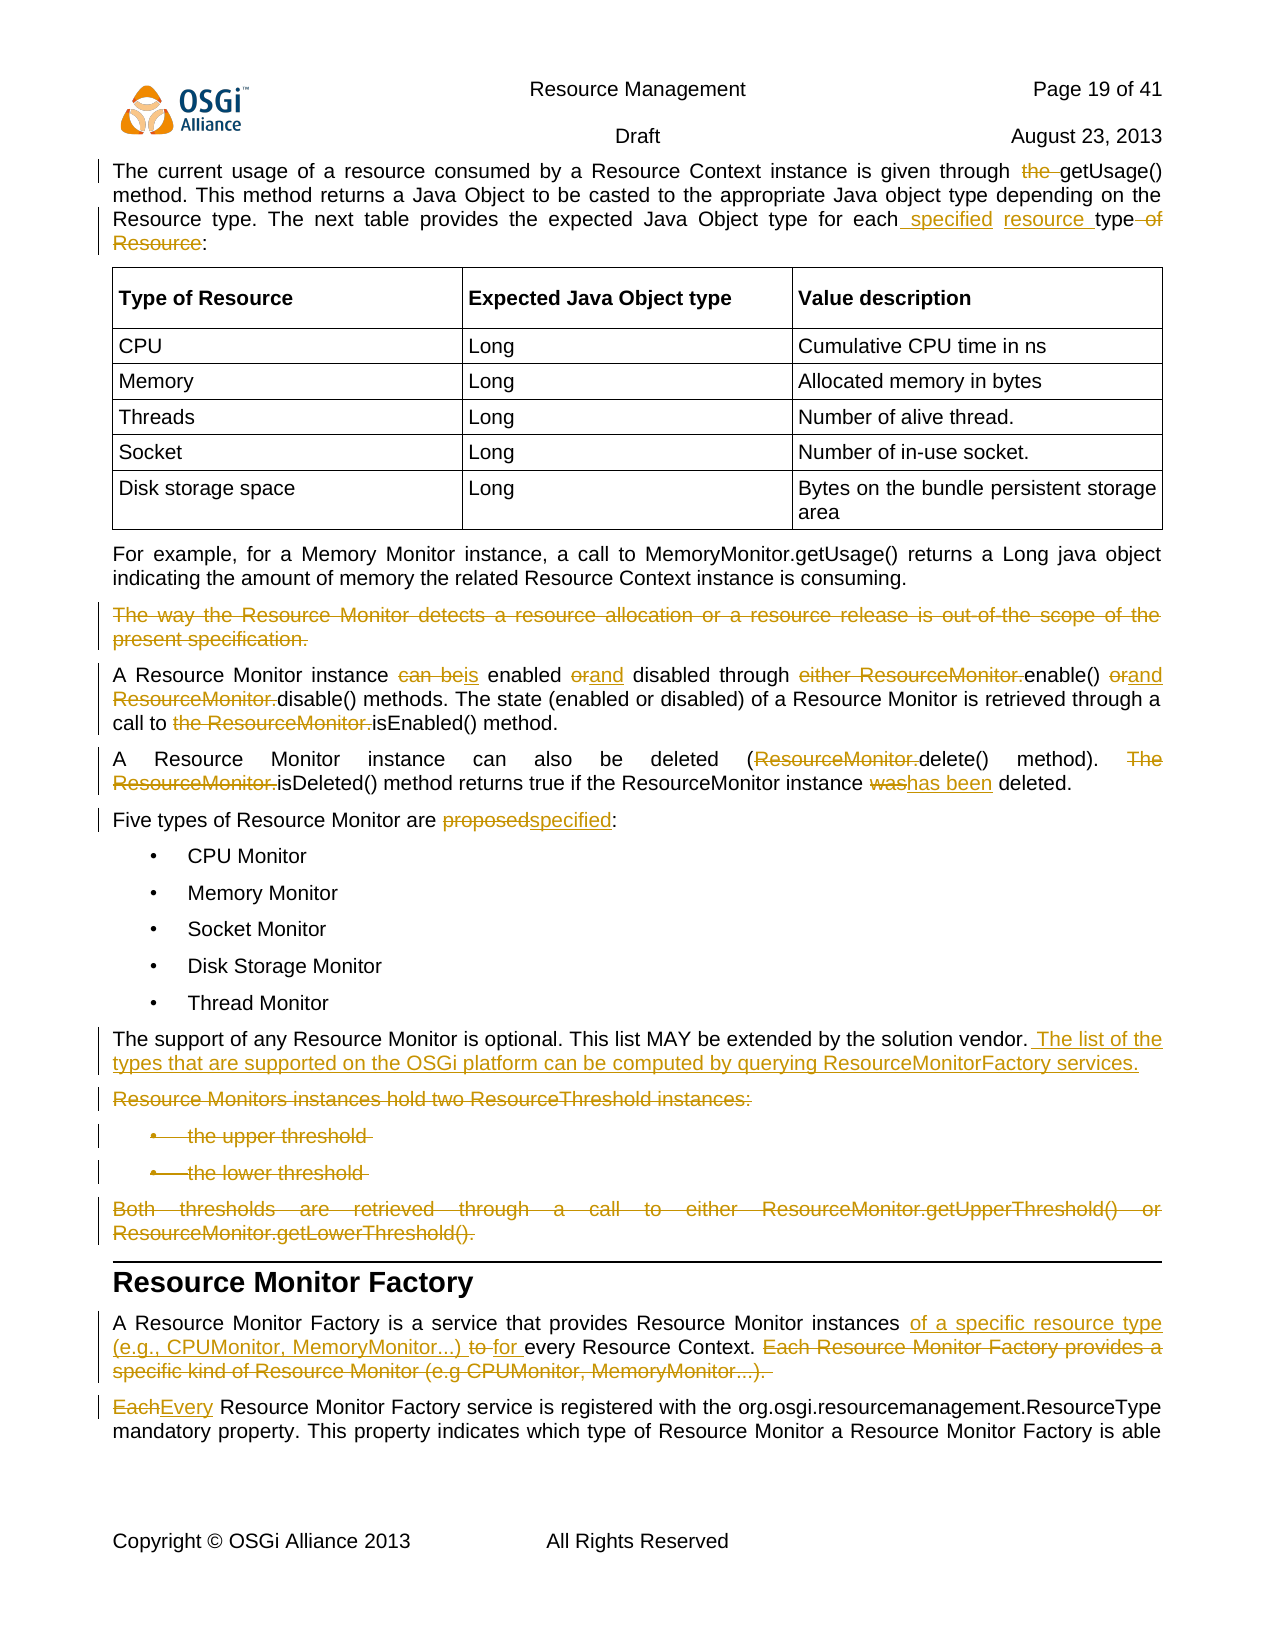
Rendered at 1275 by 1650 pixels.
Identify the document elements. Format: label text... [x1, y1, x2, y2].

table_cell Threads [113, 400, 462, 434]
text Every Resource Monitor Factory service is registered with the org.osgi.resourcemanagement.ResourceType mandatory property. This property indicates which type of Resource Monitor a Resource Monitor Factory is able [112, 1395, 1162, 1443]
table_cell Allocated memory in bytes [793, 364, 1162, 399]
text The support of any Resource Monitor is optional. This list MAY be extended by the solution vendor. The list of the types that are supported on the OSGi platform can be computed by querying ResourceMonitorFactory services. [112, 1027, 1162, 1075]
table_cell Long [463, 329, 792, 363]
table_cell Cumulative CPU time in ns [793, 329, 1162, 363]
picture [113, 78, 257, 142]
table_cell CPU [113, 329, 462, 363]
table_cell Long [463, 400, 792, 434]
list Memory Monitor [150, 881, 1162, 905]
list CPU Monitor [150, 844, 1162, 868]
text The current usage of a resource consumed by a Resource Context instance is given through getUsage() method. This method returns a Java Object to be casted to the appropriate Java object type depending on the Resource type. The next table provides the expected Java Object type for each specified resource type: [112, 159, 1162, 255]
table_header Type of Resource [113, 268, 462, 328]
list Disk Storage Monitor [150, 954, 1162, 978]
list Socket Monitor [150, 917, 1162, 941]
table_cell Long [463, 364, 792, 399]
list Thread Monitor [150, 990, 1162, 1014]
subtitle Resource Monitor Factory [112, 1262, 1162, 1298]
table_cell Long [463, 471, 792, 529]
table_header Value description [793, 268, 1162, 328]
table_cell Memory [113, 364, 462, 399]
table_cell Bytes on the bundle persistent storage area [793, 471, 1162, 529]
table_cell Socket [113, 435, 462, 470]
text A Resource Monitor instance can also be deleted (delete() method). isDeleted() method returns true if the ResourceMonitor instance has been deleted. [112, 747, 1162, 795]
text Five types of Resource Monitor are specified: [112, 808, 1162, 832]
table_header Expected Java Object type [463, 268, 792, 328]
table_cell Number of in-use socket. [793, 435, 1162, 470]
table_cell Disk storage space [113, 471, 462, 529]
table_cell Number of alive thread. [793, 400, 1162, 434]
text For example, for a Memory Monitor instance, a call to MemoryMonitor.getUsage() returns a Long java object indicating the amount of memory the related Resource Context instance is consuming. [112, 542, 1162, 590]
table_cell Long [463, 435, 792, 470]
text A Resource Monitor instance is enabled and disabled through enable() and disable() methods. The state (enabled or disabled) of a Resource Monitor is retrieved through a call to isEnabled() method. [112, 602, 1162, 735]
text A Resource Monitor Factory is a service that provides Resource Monitor instances of a specific resource type (e.g., CPUMonitor, MemoryMonitor...) for every Resource Context. [112, 1311, 1162, 1382]
